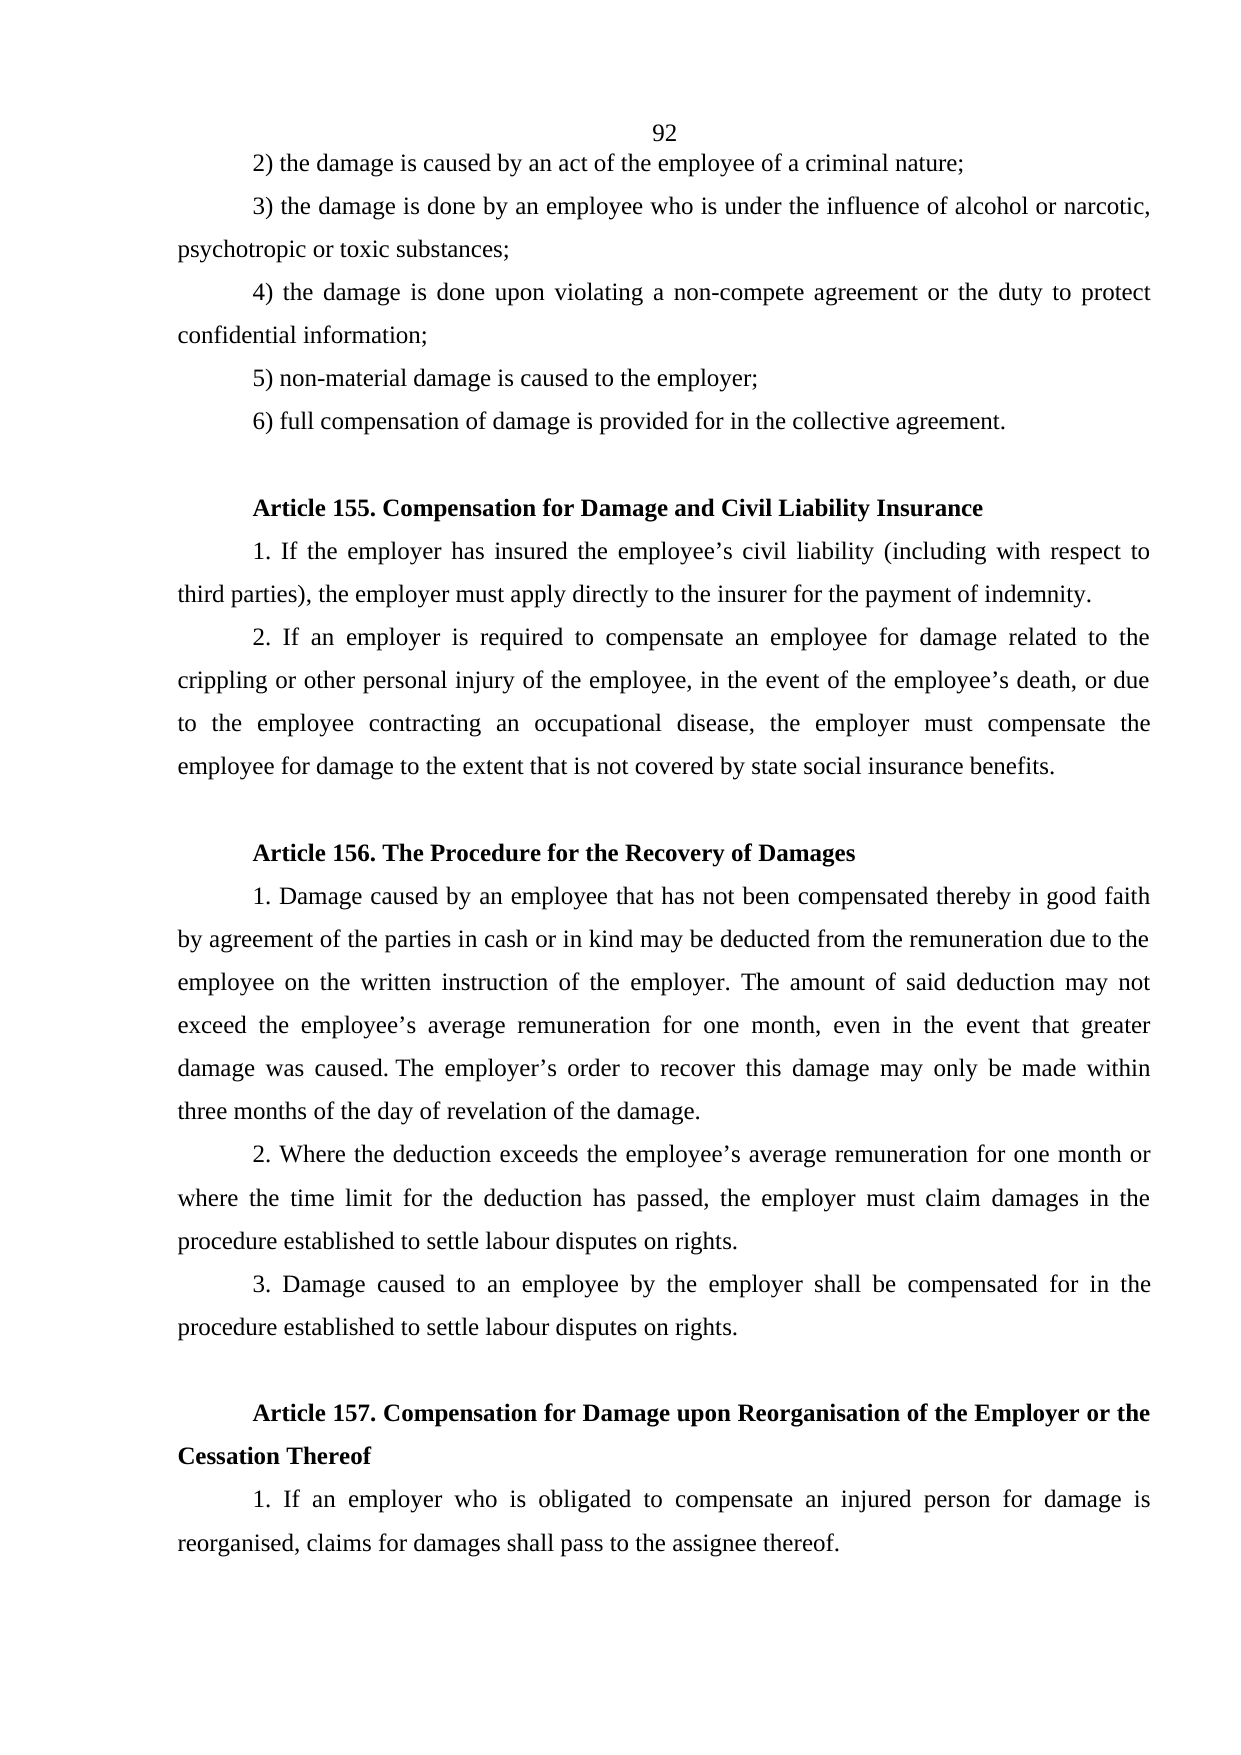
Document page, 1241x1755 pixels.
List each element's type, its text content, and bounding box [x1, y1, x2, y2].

text 3. Damage caused to an employee by the employer shall be compensated for in the procedure established to settle labour disputes on rights. [177, 1269, 1152, 1341]
text 5) non-material damage is caused to the employer; [177, 363, 1152, 392]
text 2) the damage is caused by an act of the employee of a criminal nature; [177, 148, 1152, 176]
text 2. Where the deduction exceeds the employee’s average remuneration for one month or where the time limit for the deduction has passed, the employer must claim damages in the procedure established to settle labour disputes on rights. [177, 1139, 1152, 1254]
text 3) the damage is done by an employee who is under the influence of alcohol or narcotic, psychotropic or toxic substances; [177, 191, 1152, 263]
text 1. If the employer has insured the employee’s civil liability (including with respect to third parties), the employer must apply directly to the insurer for the payment of indemnity. [177, 536, 1152, 608]
text 2. If an employer is required to compensate an employee for damage related to the crippling or other personal injury of the employee, in the event of the employee’s death, or due to the employee contracting an occupational disease, the employer must compensate the employee for damage to the extent that is not covered by state social insurance benefits. [177, 622, 1152, 780]
text 1. If an employer who is obligated to compensate an injured person for damage is reorganised, claims for damages shall pass to the assignee thereof. [177, 1484, 1152, 1556]
text 4) the damage is done upon violating a non-compete agreement or the duty to protect confidential information; [177, 277, 1152, 349]
text Article 155. Compensation for Damage and Civil Liability Insurance [177, 493, 1152, 521]
text 1. Damage caused by an employee that has not been compensated thereby in good faith by agreement of the parties in cash or in kind may be deducted from the remuneration due to the employee on the written instruction of the employer. The amount of said deduction may not exceed the employee’s average remuneration for one month, even in the event that greater damage was caused. The employer’s order to recover this damage may only be made within three months of the day of revelation of the damage. [177, 881, 1152, 1125]
text Article 156. The Procedure for the Recovery of Damages [177, 838, 1152, 866]
text Article 157. Compensation for Damage upon Reorganisation of the Employer or the Cessation Thereof [177, 1398, 1152, 1470]
text 6) full compensation of damage is provided for in the collective agreement. [177, 406, 1152, 435]
